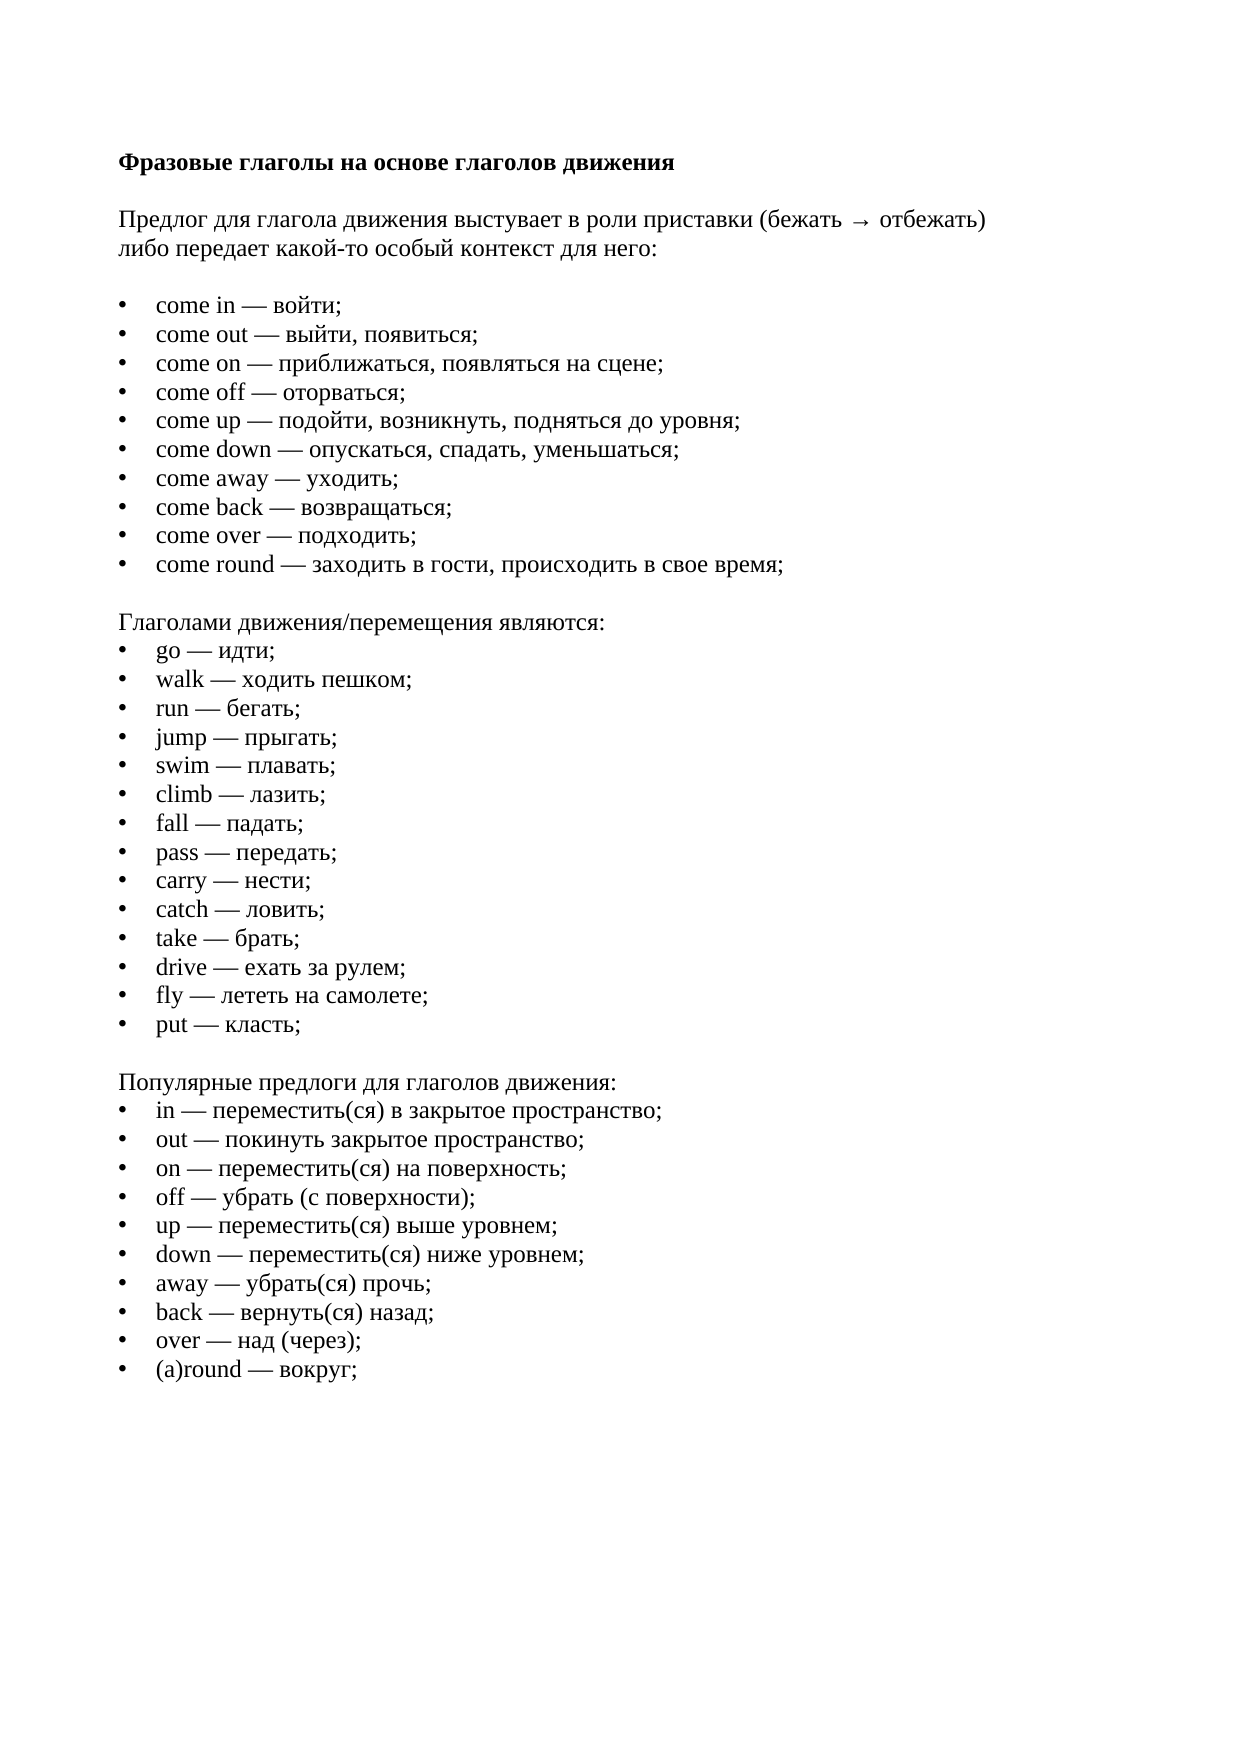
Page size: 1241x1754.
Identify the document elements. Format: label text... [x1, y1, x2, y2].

list back — вернуть(ся) назад; [118, 1297, 1122, 1326]
list go — идти; [118, 636, 1122, 664]
list pass — передать; [118, 837, 1122, 866]
list take — брать; [118, 923, 1122, 952]
list come up — подойти, возникнуть, подняться до уровня; [118, 406, 1122, 434]
list run — бегать; [118, 693, 1122, 722]
list up — переместить(ся) выше уровнем; [118, 1211, 1122, 1239]
list off — убрать (с поверхности); [118, 1182, 1122, 1211]
list on — переместить(ся) на поверхность; [118, 1153, 1122, 1182]
list over — над (через); [118, 1326, 1122, 1354]
list in — переместить(ся) в закрытое пространство; [118, 1096, 1122, 1124]
list carry — нести; [118, 866, 1122, 894]
list walk — ходить пешком; [118, 664, 1122, 693]
text либо передает какой-то особый контекст для него: [118, 233, 1122, 262]
list come away — уходить; [118, 463, 1122, 492]
list away — убрать(ся) прочь; [118, 1268, 1122, 1297]
list jump — прыгать; [118, 722, 1122, 751]
list catch — ловить; [118, 894, 1122, 923]
list come over — подходить; [118, 521, 1122, 549]
list (a)round — вокруг; [118, 1354, 1122, 1383]
text Популярные предлоги для глаголов движения: [118, 1067, 1122, 1096]
list fall — падать; [118, 808, 1122, 837]
list out — покинуть закрытое пространство; [118, 1124, 1122, 1153]
list come out — выйти, появиться; [118, 319, 1122, 348]
list come in — войти; [118, 291, 1122, 319]
list drive — ехать за рулем; [118, 952, 1122, 981]
list swim — плавать; [118, 751, 1122, 779]
list down — переместить(ся) ниже уровнем; [118, 1239, 1122, 1268]
text Предлог для глагола движения выстувает в роли приставки (бежать → отбежать) [118, 204, 1122, 233]
list come round — заходить в гости, происходить в свое время; [118, 549, 1122, 578]
list come down — опускаться, спадать, уменьшаться; [118, 434, 1122, 463]
text Фразовые глаголы на основе глаголов движения [118, 147, 1122, 176]
list come on — приближаться, появляться на сцене; [118, 348, 1122, 377]
list fly — лететь на самолете; [118, 981, 1122, 1009]
list put — класть; [118, 1009, 1122, 1038]
text Глаголами движения/перемещения являются: [118, 607, 1122, 636]
list come off — оторваться; [118, 377, 1122, 406]
list come back — возвращаться; [118, 492, 1122, 521]
list climb — лазить; [118, 779, 1122, 808]
